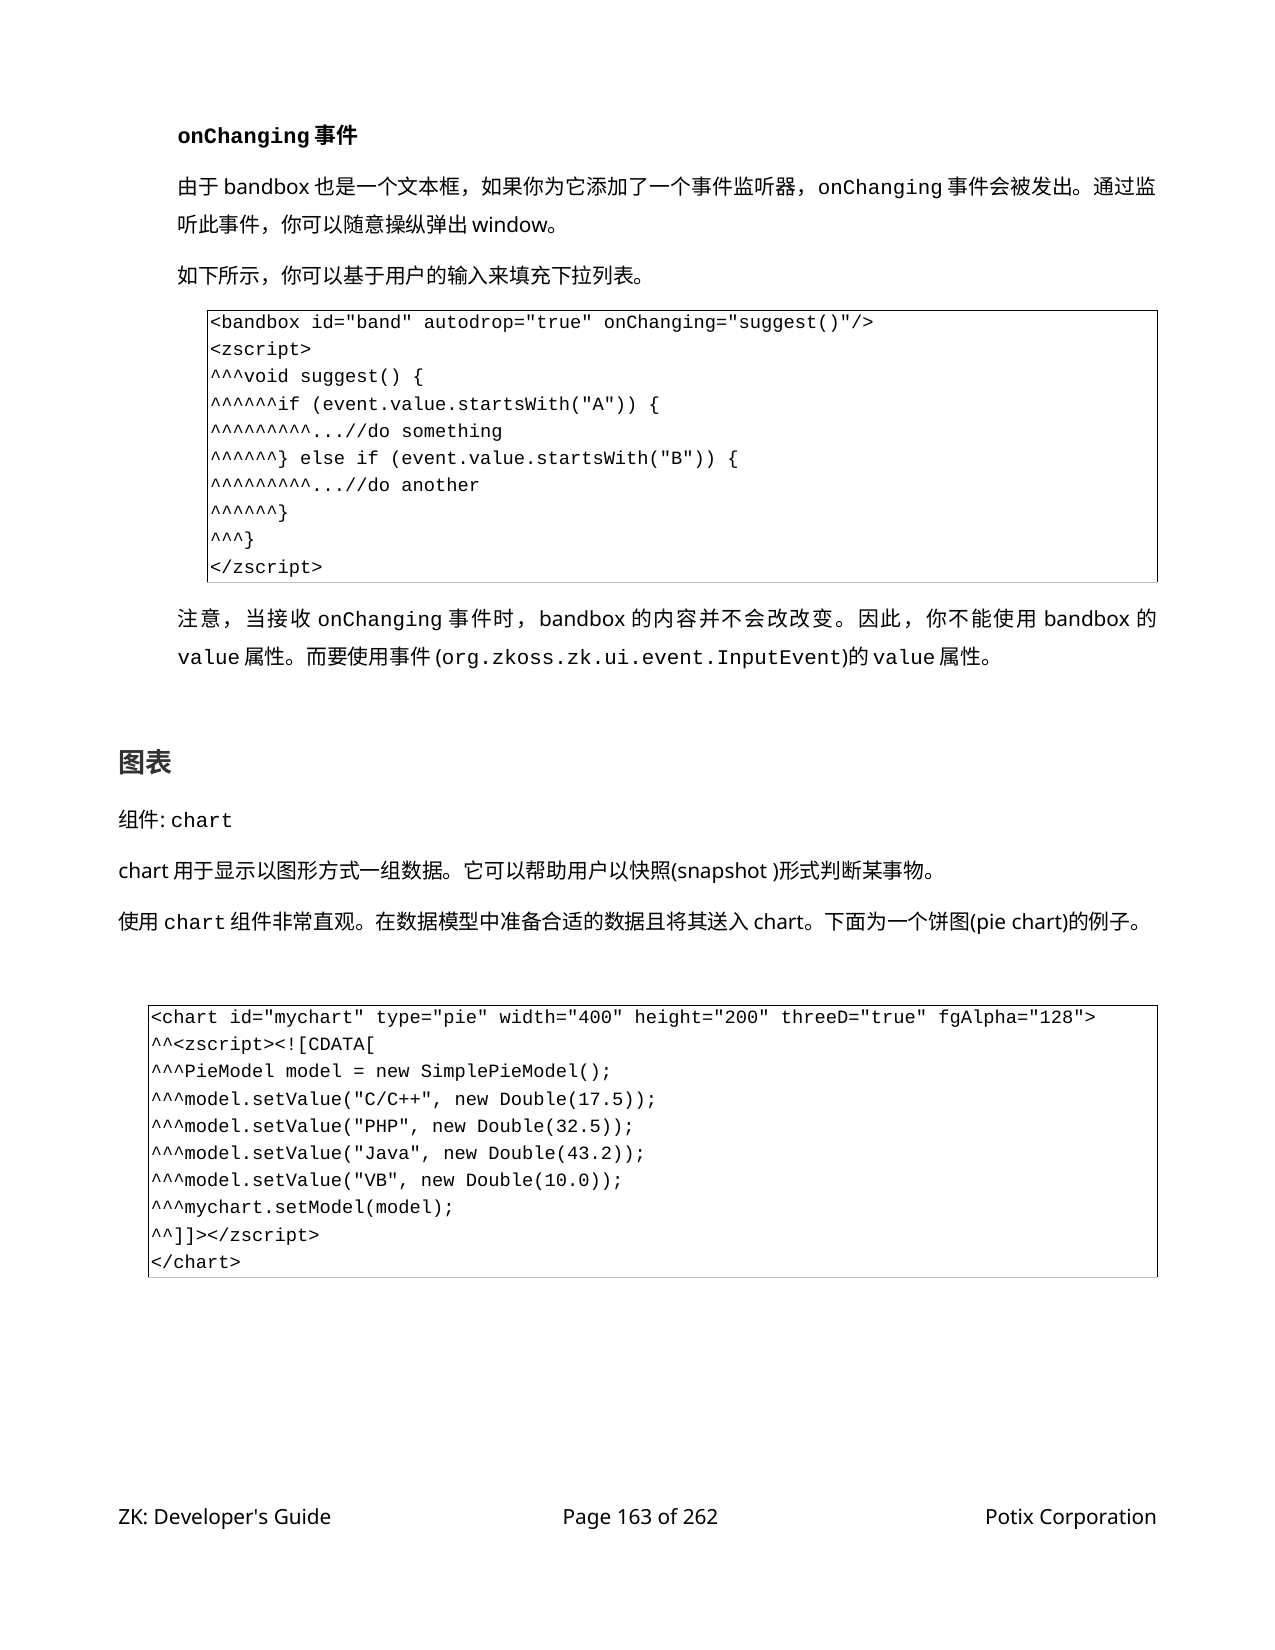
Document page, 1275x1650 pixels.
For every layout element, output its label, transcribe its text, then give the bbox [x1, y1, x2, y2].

text chart用于显示以图形方式一组数据。它可以帮助用户以快照(snapshot )形式判断某事物。 [118, 854, 1157, 884]
text ^^]]></zscript> [149, 1222, 1157, 1247]
text 使用chart组件非常直观。在数据模型中准备合适的数据且将其送入chart。下面为一个饼图(pie chart)的例子。 [118, 905, 1157, 935]
text ^^^model.setValue("C/C++", new Double(17.5)); [149, 1086, 1157, 1111]
text 组件: chart [118, 804, 1157, 834]
text <chart id="mychart" type="pie" width="400" height="200" threeD="true" fgAlpha="128"> [149, 1006, 1157, 1029]
text <bandbox id="band" autodrop="true" onChanging="suggest()"/> [208, 311, 1157, 334]
text ^^^void suggest() { [208, 364, 1157, 388]
text 由于bandbox也是一个文本框，如果你为它添加了一个事件监听器，onChanging事件会被发出。通过监听此事件，你可以随意操纵弹出window。 [177, 171, 1157, 238]
text ^^^^^^^^^...//do another [208, 473, 1157, 497]
text ^^^^^^^^^...//do something [208, 418, 1157, 443]
text ^^^^^^} else if (event.value.startsWith("B")) { [208, 446, 1157, 470]
text ^^^model.setValue("PHP", new Double(32.5)); [149, 1114, 1157, 1138]
text ^^^mychart.setModel(model); [149, 1195, 1157, 1219]
subtitle 图表 [118, 741, 1157, 780]
text ^^^} [208, 527, 1157, 552]
text 注意，当接收onChanging事件时，bandbox的内容并不会改改变。因此，你不能使用bandbox的value属性。而要使用事件 (org.zkoss.zk.ui.event.InputEvent)的value属性。 [177, 602, 1157, 670]
text ^^^model.setValue("VB", new Double(10.0)); [149, 1168, 1157, 1192]
subtitle onChanging事件 [177, 118, 1157, 150]
text 如下所示，你可以基于用户的输入来填充下拉列表。 [177, 259, 1157, 289]
text <zscript> [208, 337, 1157, 361]
text </chart> [149, 1249, 1157, 1277]
text </zscript> [208, 554, 1157, 582]
text ^^^^^^if (event.value.startsWith("A")) { [208, 391, 1157, 416]
text ^^^^^^} [208, 500, 1157, 524]
text ^^^model.setValue("Java", new Double(43.2)); [149, 1141, 1157, 1165]
text ^^^PieModel model = new SimplePieModel(); [149, 1059, 1157, 1083]
text ^^<zscript><![CDATA[ [149, 1032, 1157, 1056]
